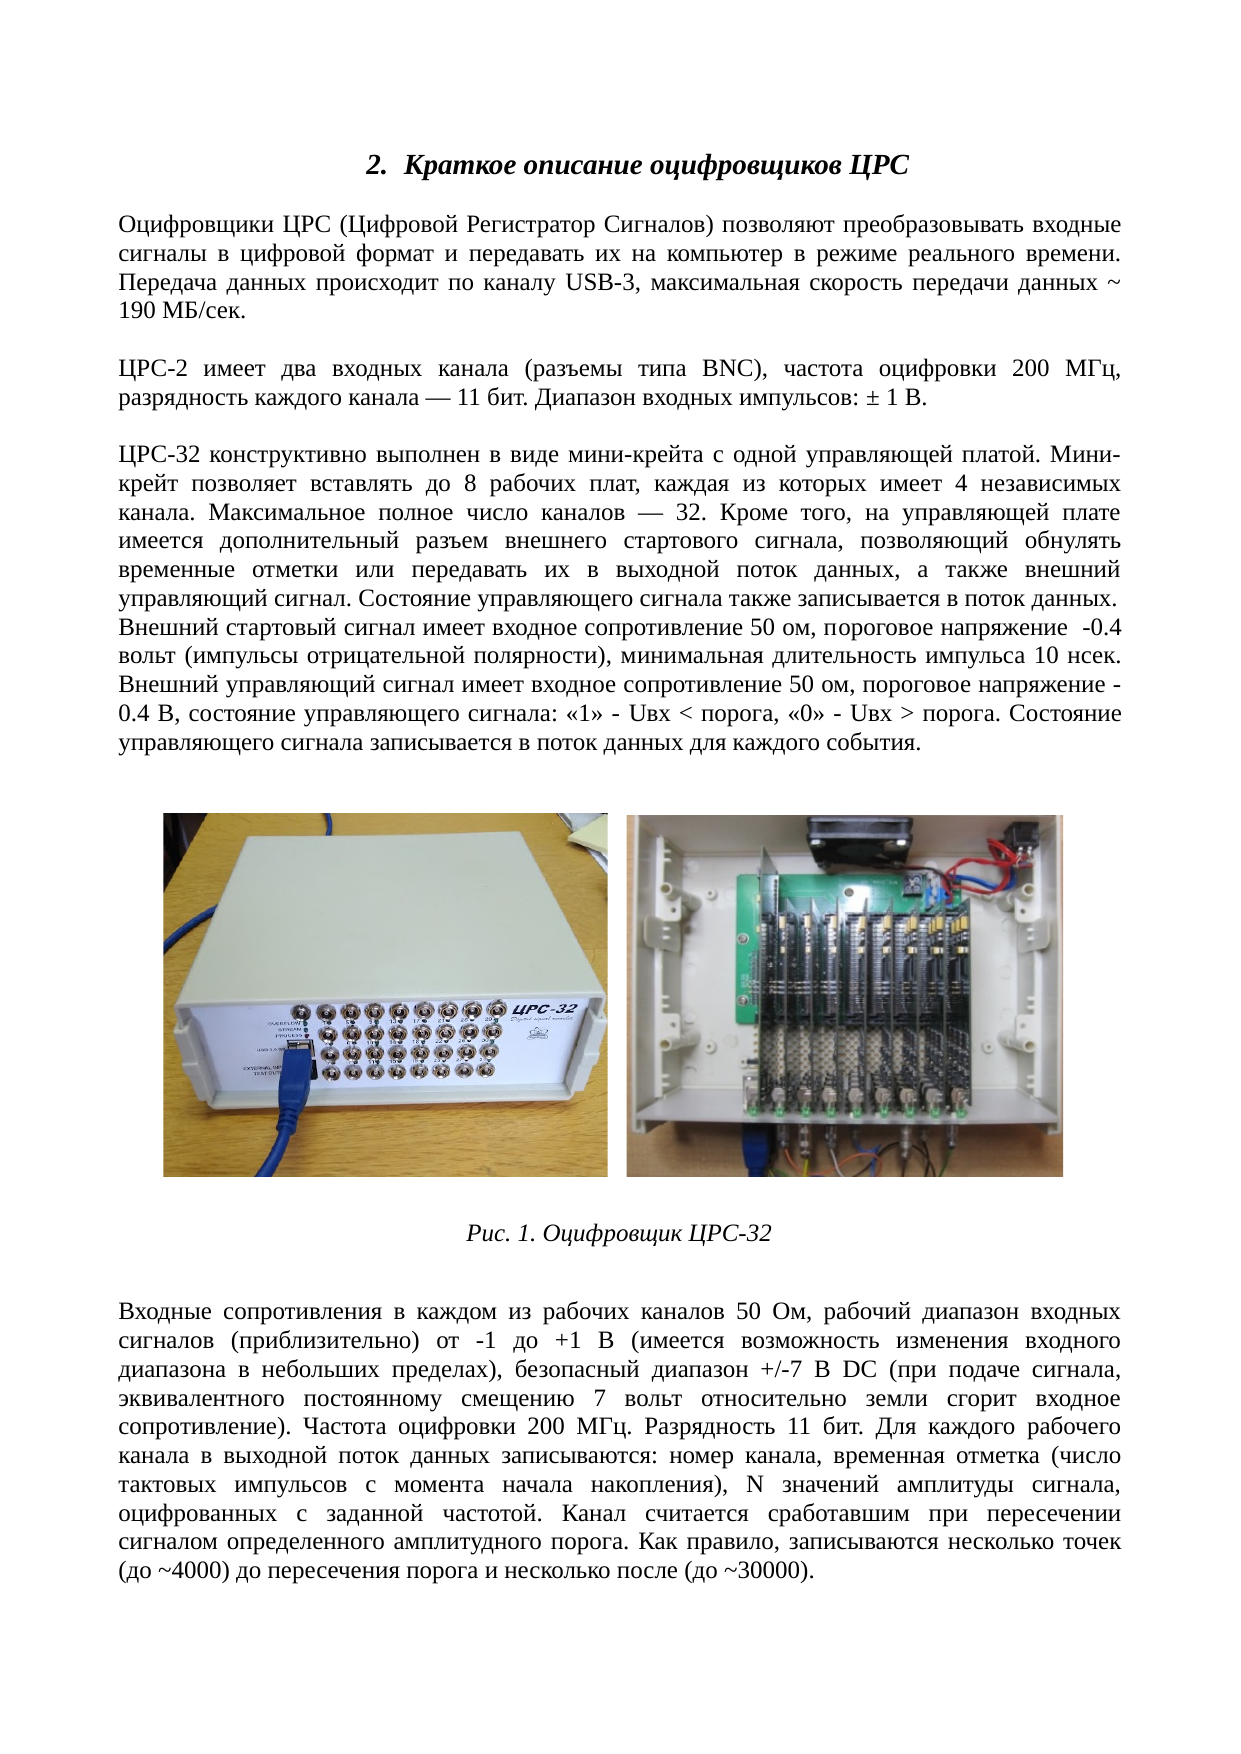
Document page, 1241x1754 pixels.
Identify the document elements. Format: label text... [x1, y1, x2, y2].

picture [626, 815, 1064, 1177]
picture [163, 813, 608, 1177]
text Внешний стартовый сигнал имеет входное сопротивление 50 ом, пороговое напряжение -0.4 вольт (импульсы отрицательной полярности), минимальная длительность импульса 10 нсек. Внешний управляющий сигнал имеет входное сопротивление 50 ом, пороговое напряжение -0.4 В, состояние управляющего сигнала: «1» - Uвх < порога, «0» - Uвх > порога. Состояние управляющего сигнала записывается в поток данных для каждого события. [118, 612, 1122, 755]
text Оцифровщики ЦРС (Цифровой Регистратор Сигналов) позволяют преобразовывать входные сигналы в цифровой формат и передавать их на компьютер в режиме реального времени. Передача данных происходит по каналу USB-3, максимальная скорость передачи данных ~ 190 МБ/сек. [118, 209, 1122, 324]
text ЦРС-32 конструктивно выполнен в виде мини-крейта с одной управляющей платой. Мини-крейт позволяет вставлять до 8 рабочих плат, каждая из которых имеет 4 независимых канала. Максимальное полное число каналов — 32. Кроме того, на управляющей плате имеется дополнительный разъем внешнего стартового сигнала, позволяющий обнулять временные отметки или передавать их в выходной поток данных, а также внешний управляющий сигнал. Состояние управляющего сигнала также записывается в поток данных. [118, 439, 1122, 612]
list Краткое описание оцифровщиков ЦРС [156, 147, 1122, 180]
text ЦРС-2 имеет два входных канала (разъемы типа BNC), частота оцифровки 200 МГц, разрядность каждого канала — 11 бит. Диапазон входных импульсов: ± 1 В. [118, 353, 1122, 410]
text Входные сопротивления в каждом из рабочих каналов 50 Ом, рабочий диапазон входных сигналов (приблизительно) от -1 до +1 В (имеется возможность изменения входного диапазона в небольших пределах), безопасный диапазон +/-7 В DC (при подаче сигнала, эквивалентного постоянному смещению 7 вольт относительно земли сгорит входное сопротивление). Частота оцифровки 200 МГц. Разрядность 11 бит. Для каждого рабочего канала в выходной поток данных записываются: номер канала, временная отметка (число тактовых импульсов с момента начала накопления), N значений амплитуды сигнала, оцифрованных с заданной частотой. Канал считается сработавшим при пересечении сигналом определенного амплитудного порога. Как правило, записываются несколько точек (до ~4000) до пересечения порога и несколько после (до ~30000). [118, 1296, 1122, 1584]
text Рис. 1. Оцифровщик ЦРС-32 [139, 1218, 1101, 1247]
